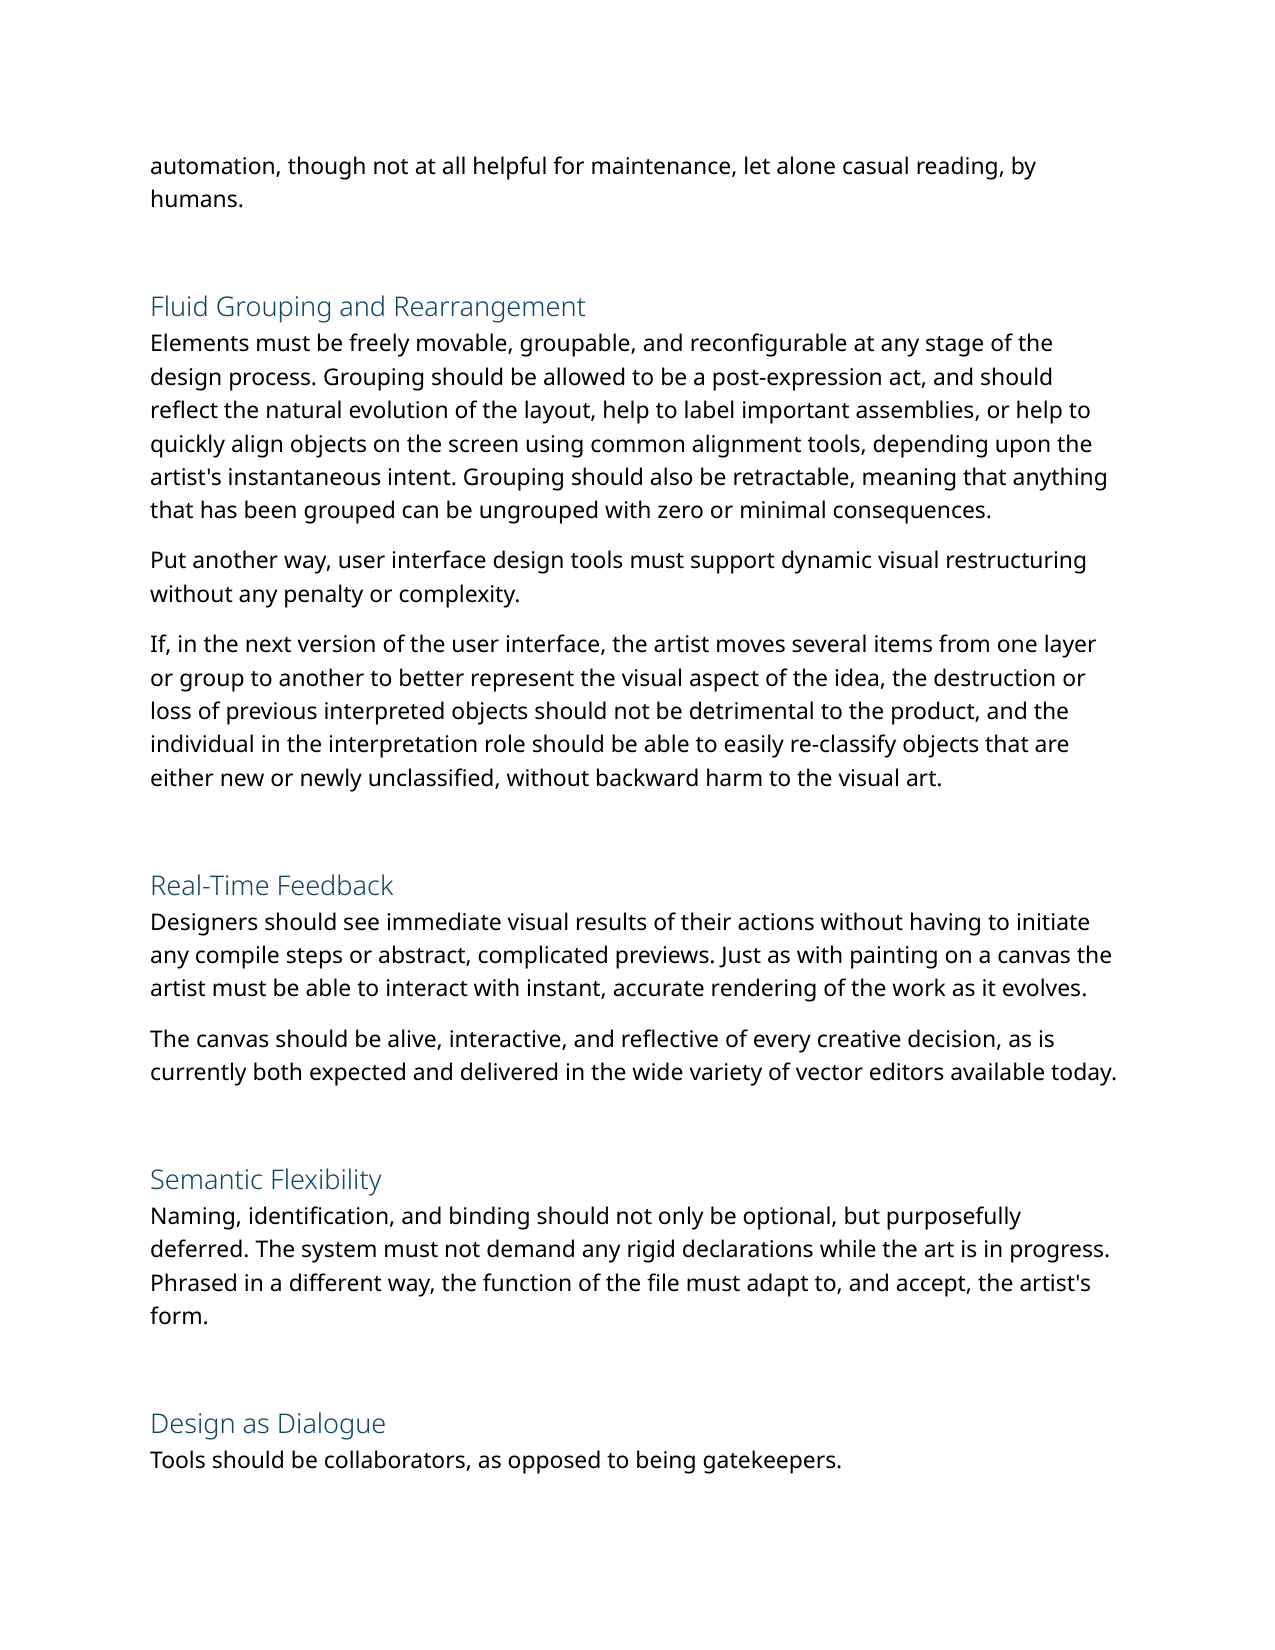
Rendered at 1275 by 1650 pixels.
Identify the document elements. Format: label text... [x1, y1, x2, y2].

text The canvas should be alive, interactive, and reflective of every creative decision, as is currently both expected and delivered in the wide variety of vector editors available today. [150, 1022, 1125, 1087]
subtitle Real-Time Feedback [150, 866, 1125, 903]
subtitle Design as Dialogue [150, 1404, 1125, 1441]
subtitle Fluid Grouping and Rearrangement [150, 288, 1125, 325]
text Naming, identification, and binding should not only be optional, but purposefully deferred. The system must not demand any rigid declarations while the art is in progress. Phrased in a different way, the function of the file must adapt to, and accept, the artist's form. [150, 1200, 1125, 1331]
text If, in the next version of the user interface, the artist moves several items from one layer or group to another to better represent the visual aspect of the idea, the destruction or loss of previous interpreted objects should not be detrimental to the product, and the individual in the interpretation role should be able to easily re-classify objects that are either new or newly unclassified, without backward harm to the visual art. [150, 628, 1125, 793]
text automation, though not at all helpful for maintenance, let alone casual reading, by humans. [150, 150, 1125, 215]
subtitle Semantic Flexibility [150, 1160, 1125, 1197]
text Designers should see immediate visual results of their actions without having to initiate any compile steps or abstract, complicated previews. Just as with painting on a canvas the artist must be able to interact with instant, accurate rendering of the work as it evolves. [150, 906, 1125, 1004]
text Tools should be collaborators, as opposed to being gatekeepers. [150, 1444, 1125, 1475]
text Elements must be freely movable, groupable, and reconfigurable at any stage of the design process. Grouping should be allowed to be a post-expression act, and should reflect the natural evolution of the layout, help to label important assemblies, or help to quickly align objects on the screen using common alignment tools, depending upon the artist's instantaneous intent. Grouping should also be retractable, meaning that anything that has been grouped can be ungrouped with zero or minimal consequences. [150, 327, 1125, 526]
text Put another way, user interface design tools must support dynamic visual restructuring without any penalty or complexity. [150, 544, 1125, 609]
